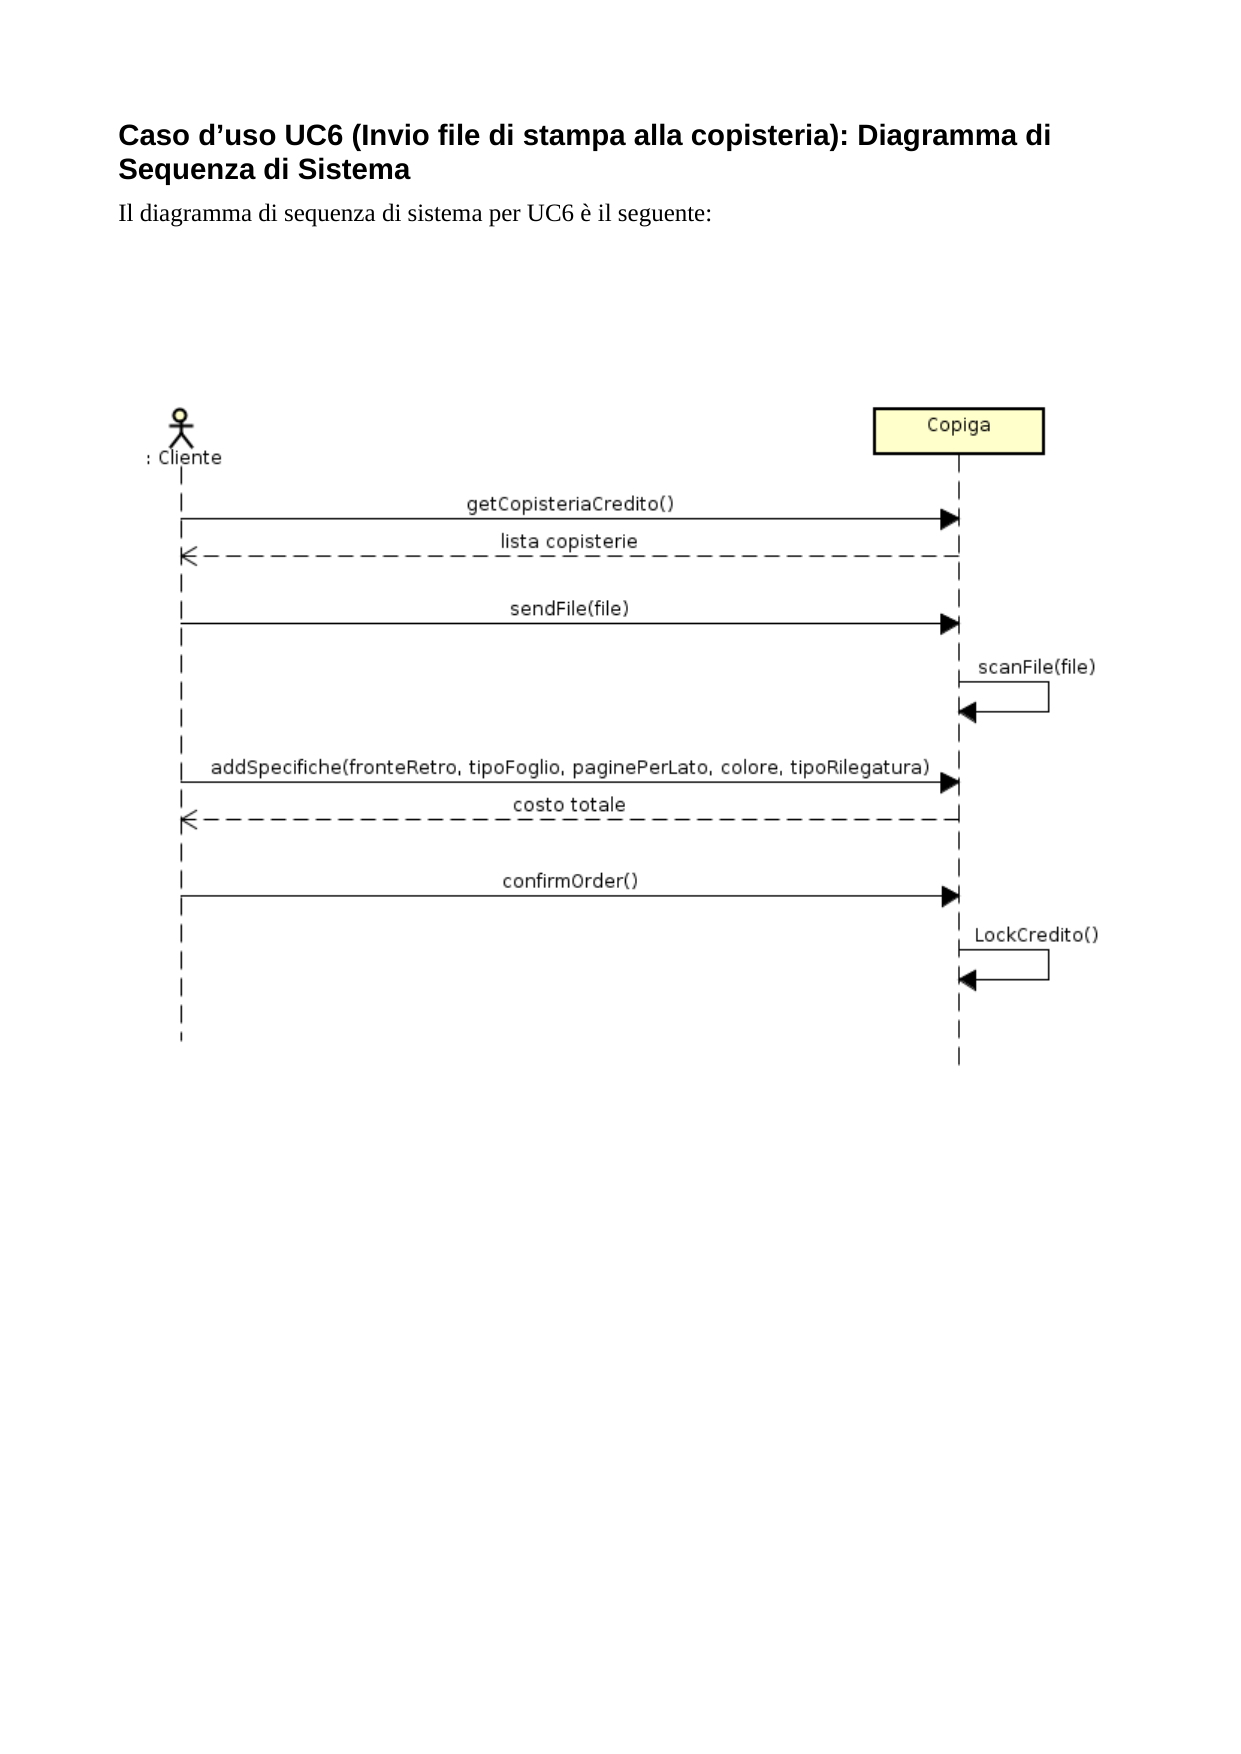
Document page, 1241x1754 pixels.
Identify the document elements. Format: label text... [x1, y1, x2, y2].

picture [118, 388, 1123, 1078]
text Il diagramma di sequenza di sistema per UC6 è il seguente: [118, 198, 1122, 227]
subtitle Caso d’uso UC6 (Invio file di stampa alla copisteria): Diagramma di Sequenza di Sistema [118, 118, 1122, 186]
